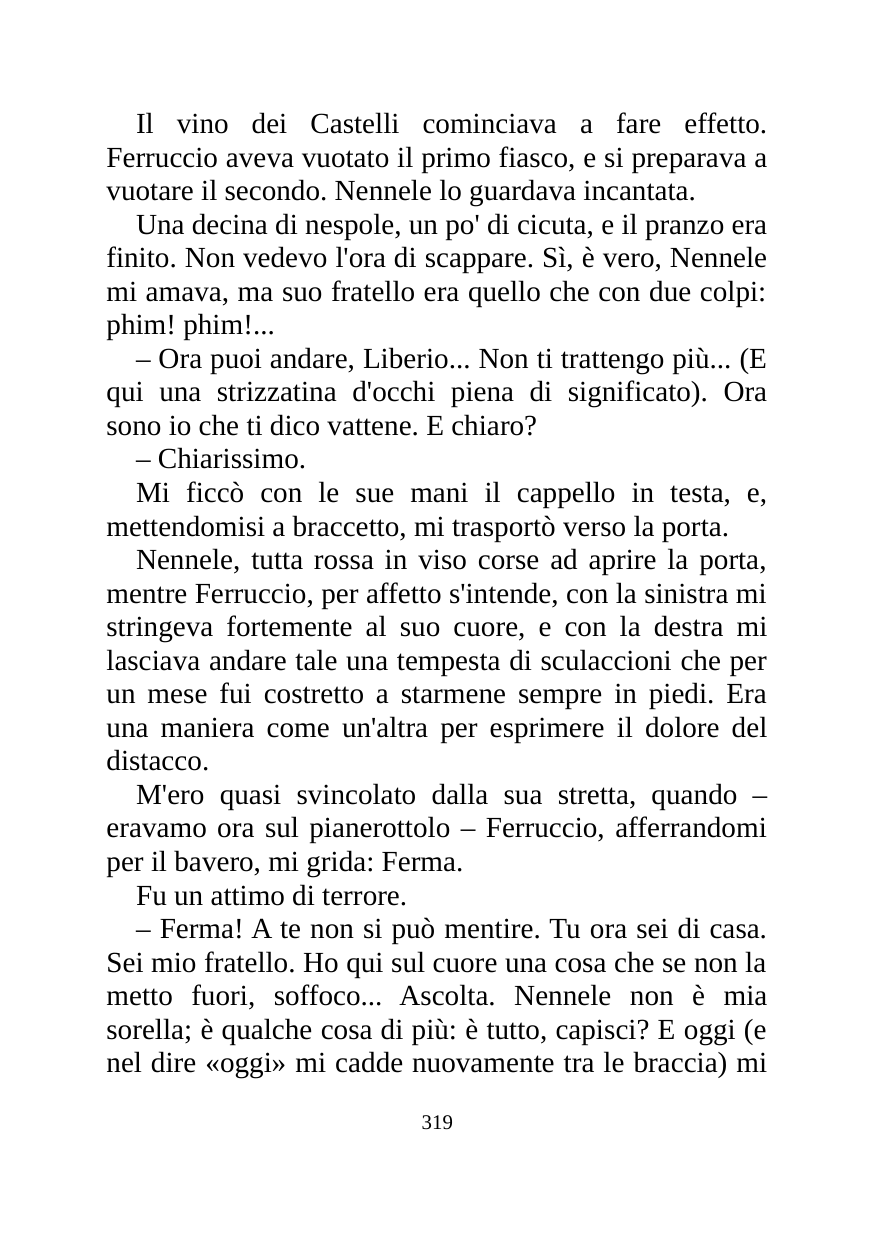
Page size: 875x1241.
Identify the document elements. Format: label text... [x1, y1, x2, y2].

text – Chiarissimo. [106, 442, 768, 475]
text – Ora puoi andare, Liberio... Non ti trattengo più... (E qui una strizzatina d'occhi piena di significato). Ora sono io che ti dico vattene. E chiaro? [106, 341, 768, 442]
text M'ero quasi svincolato dalla sua stretta, quando – eravamo ora sul pianerottolo – Ferruccio, afferrandomi per il bavero, mi grida: Ferma. [106, 777, 768, 878]
text Una decina di nespole, un po' di cicuta, e il pranzo era finito. Non vedevo l'ora di scappare. Sì, è vero, Nennele mi amava, ma suo fratello era quello che con due colpi: phim! phim!... [106, 207, 768, 341]
text Il vino dei Castelli cominciava a fare effetto. Ferruccio aveva vuotato il primo fiasco, e si preparava a vuotare il secondo. Nennele lo guardava incantata. [106, 106, 768, 207]
text Nennele, tutta rossa in viso corse ad aprire la porta, mentre Ferruccio, per affetto s'intende, con la sinistra mi stringeva fortemente al suo cuore, e con la destra mi lasciava andare tale una tempesta di sculaccioni che per un mese fui costretto a starmene sempre in piedi. Era una maniera come un'altra per esprimere il dolore del distacco. [106, 542, 768, 777]
text Fu un attimo di terrore. [106, 878, 768, 911]
text – Ferma! A te non si può mentire. Tu ora sei di casa. Sei mio fratello. Ho qui sul cuore una cosa che se non la metto fuori, soffoco... Ascolta. Nennele non è mia sorella; è qualche cosa di più: è tutto, capisci? E oggi (e nel dire «oggi» mi cadde nuovamente tra le braccia) mi [106, 911, 768, 1079]
text Mi ficcò con le sue mani il cappello in testa, e, mettendomisi a braccetto, mi trasportò verso la porta. [106, 475, 768, 542]
